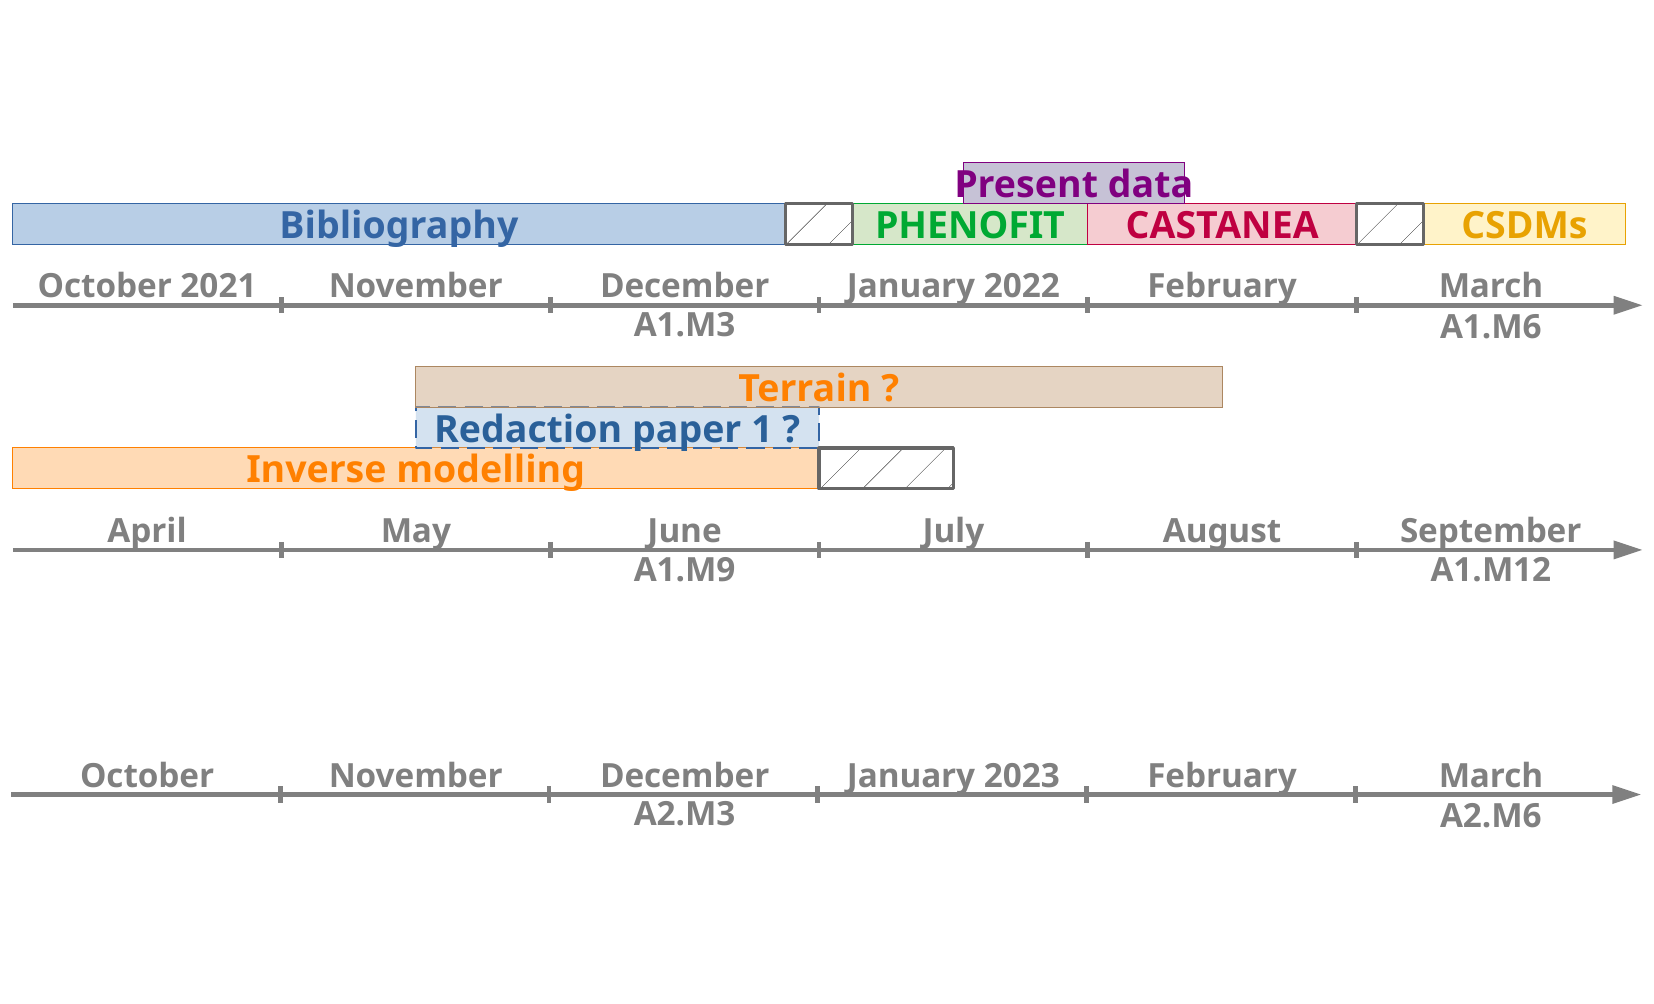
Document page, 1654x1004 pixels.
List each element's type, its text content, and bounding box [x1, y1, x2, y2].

text_box May [281, 503, 550, 556]
text_box Terrain ? [415, 366, 1223, 408]
text_box January 2023 [819, 747, 1087, 801]
text_box February [1087, 747, 1356, 801]
text_box July [819, 503, 1087, 556]
text_box A1.M6 [1356, 299, 1626, 353]
text_box [1356, 203, 1424, 245]
text_box April [12, 503, 281, 556]
text_box March [1356, 258, 1626, 299]
text_box November [281, 747, 550, 801]
text_box Inverse modelling [12, 447, 819, 489]
text_box Redaction paper 1 ? [415, 408, 820, 448]
text_box [819, 447, 954, 489]
text_box October 2021 [12, 258, 282, 312]
text_box October [12, 747, 281, 801]
text_box December [550, 258, 819, 297]
text_box September [1357, 503, 1626, 541]
text_box February [1087, 258, 1356, 312]
text_box [785, 203, 853, 245]
text_box Bibliography [12, 203, 785, 245]
text_box A1.M12 [1356, 541, 1626, 595]
text_box March [1356, 747, 1626, 801]
text_box A2.M6 [1356, 801, 1626, 842]
text_box June [550, 503, 819, 541]
text_box November [282, 258, 550, 303]
text_box PHENOFIT [853, 203, 1087, 245]
text_box CSDMs [1424, 203, 1626, 245]
text_box January 2022 [819, 258, 1087, 312]
text_box CASTANEA [1087, 203, 1356, 245]
text_box November [284, 308, 548, 312]
text_box A1.M9 [550, 541, 820, 595]
text_box A2.M3 [550, 801, 820, 840]
text_box A1.M3 [550, 297, 820, 350]
text_box December [550, 747, 819, 801]
text_box August [1087, 503, 1357, 556]
text_box Present data [963, 162, 1185, 204]
